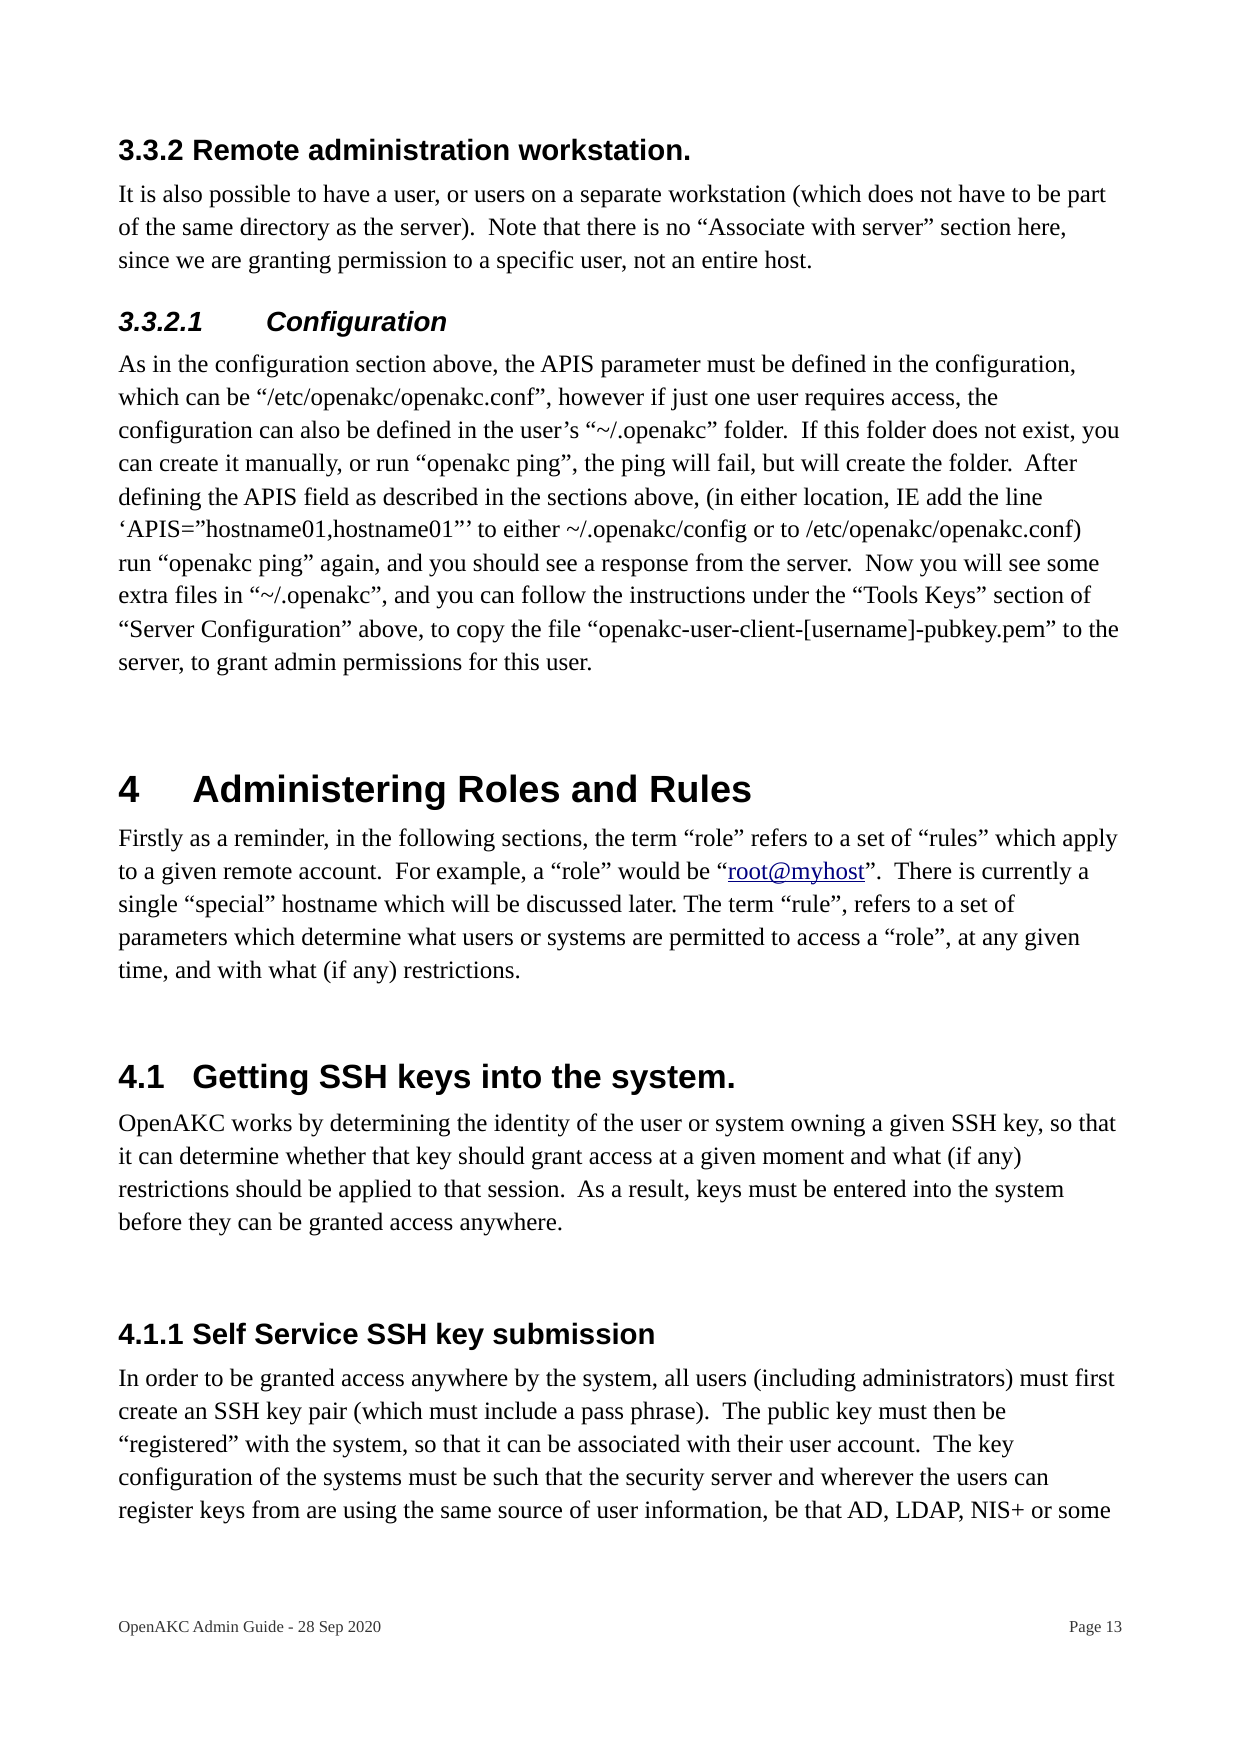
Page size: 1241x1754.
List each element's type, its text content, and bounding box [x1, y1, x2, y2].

subtitle 4.1 Getting SSH keys into the system. [118, 1057, 1122, 1095]
text Firstly as a reminder, in the following sections, the term “role” refers to a set of “rules” which apply to a given remote account. For example, a “role” would be “root@myhost”. There is currently a single “special” hostname which will be discussed later. The term “rule”, refers to a set of parameters which determine what users or systems are permitted to access a “role”, at any given time, and with what (if any) restrictions. [118, 823, 1122, 1017]
text OpenAKC works by determining the identity of the user or system owning a given SSH key, so that it can determine whether that key should grant access at a given moment and what (if any) restrictions should be applied to that session. As a result, keys must be entered into the system before they can be granted access anywhere. [118, 1108, 1122, 1236]
text In order to be granted access anywhere by the system, all users (including administrators) must first create an SSH key pair (which must include a pass phrase). The public key must then be “registered” with the system, so that it can be associated with their user account. The key configuration of the systems must be such that the security server and wherever the users can register keys from are using the same source of user information, be that AD, LDAP, NIS+ or some [118, 1363, 1122, 1524]
text As in the configuration section above, the APIS parameter must be defined in the configuration, which can be “/etc/openakc/openakc.conf”, however if just one user requires access, the configuration can also be defined in the user’s “~/.openakc” folder. If this folder does not exist, you can create it manually, or run “openakc ping”, the ping will fail, but will create the folder. After defining the APIS field as described in the sections above, (in either location, IE add the line ‘APIS=”hostname01,hostname01”’ to either ~/.openakc/config or to /etc/openakc/openakc.conf) run “openakc ping” again, and you should see a response from the server. Now you will see some extra files in “~/.openakc”, and you can follow the instructions under the “Tools Keys” section of “Server Configuration” above, to copy the file “openakc-user-client-[username]-pubkey.pem” to the server, to grant admin permissions for this user. [118, 349, 1122, 675]
text It is also possible to have a user, or users on a separate workstation (which does not have to be part of the same directory as the server). Note that there is no “Associate with server” section here, since we are granting permission to a specific user, not an entire host. [118, 179, 1122, 274]
subtitle 4 Administering Roles and Rules [118, 767, 1122, 811]
subtitle 3.3.2 Remote administration workstation. [118, 133, 1122, 166]
subtitle 3.3.2.1 Configuration [118, 305, 1122, 337]
subtitle 4.1.1 Self Service SSH key submission [118, 1317, 1122, 1350]
